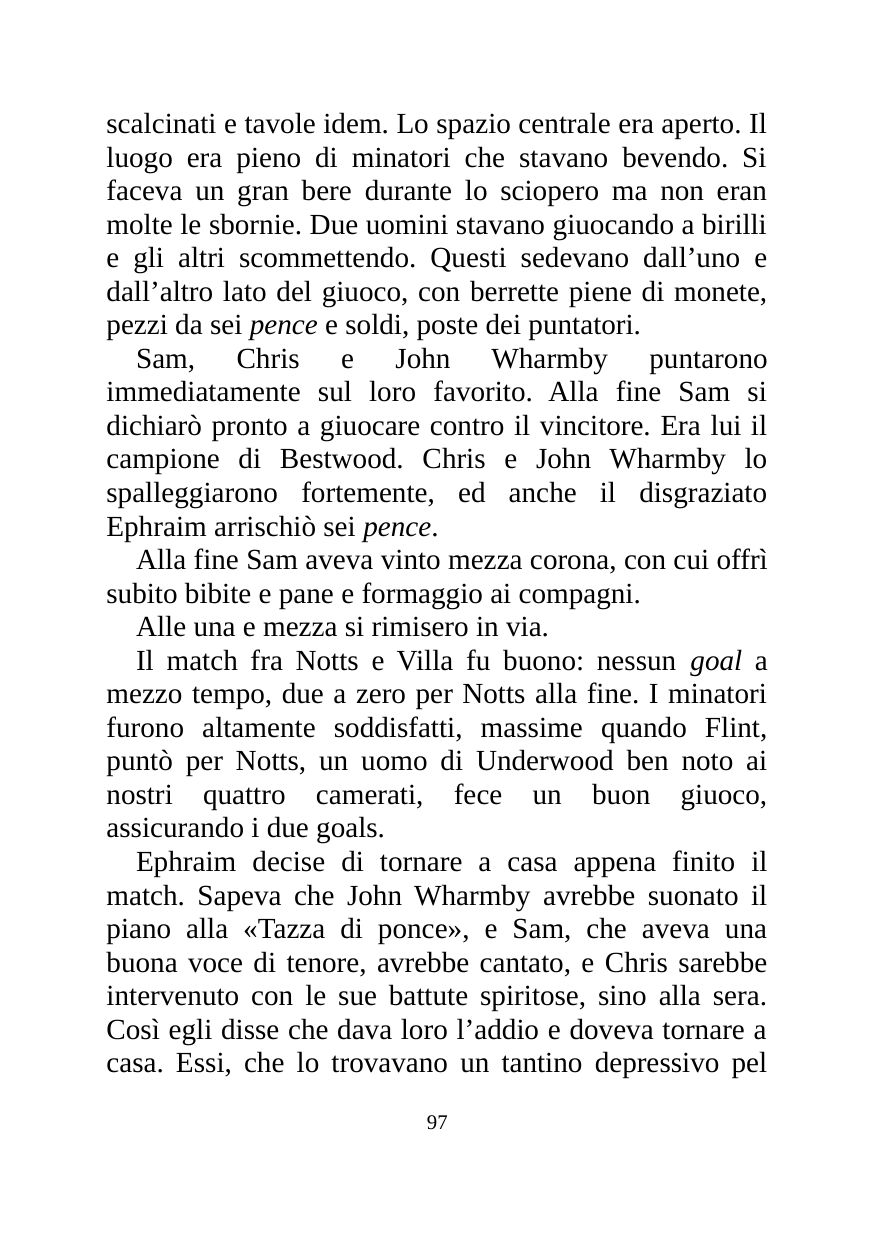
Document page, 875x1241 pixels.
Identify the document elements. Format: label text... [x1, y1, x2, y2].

text scalcinati e tavole idem. Lo spazio centrale era aperto. Il luogo era pieno di minatori che stavano bevendo. Si faceva un gran bere durante lo sciopero ma non eran molte le sbornie. Due uomini stavano giuocando a birilli e gli altri scommettendo. Questi sedevano dall’uno e dall’altro lato del giuoco, con berrette piene di monete, pezzi da sei pence e soldi, poste dei puntatori. [106, 106, 768, 341]
text Sam, Chris e John Wharmby puntarono immediatamente sul loro favorito. Alla fine Sam si dichiarò pronto a giuocare contro il vincitore. Era lui il campione di Bestwood. Chris e John Wharmby lo spalleggiarono fortemente, ed anche il disgraziato Ephraim arrischiò sei pence. [106, 341, 768, 542]
text Alle una e mezza si rimisero in via. [106, 609, 768, 643]
text Ephraim decise di tornare a casa appena finito il match. Sapeva che John Wharmby avrebbe suonato il piano alla «Tazza di ponce», e Sam, che aveva una buona voce di tenore, avrebbe cantato, e Chris sarebbe intervenuto con le sue battute spiritose, sino alla sera. Così egli disse che dava loro l’addio e doveva tornare a casa. Essi, che lo trovavano un tantino depressivo pel [106, 844, 768, 1079]
text Alla fine Sam aveva vinto mezza corona, con cui offrì subito bibite e pane e formaggio ai compagni. [106, 542, 768, 609]
text Il match fra Notts e Villa fu buono: nessun goal a mezzo tempo, due a zero per Notts alla fine. I minatori furono altamente soddisfatti, massime quando Flint, puntò per Notts, un uomo di Underwood ben noto ai nostri quattro camerati, fece un buon giuoco, assicurando i due goals. [106, 643, 768, 844]
